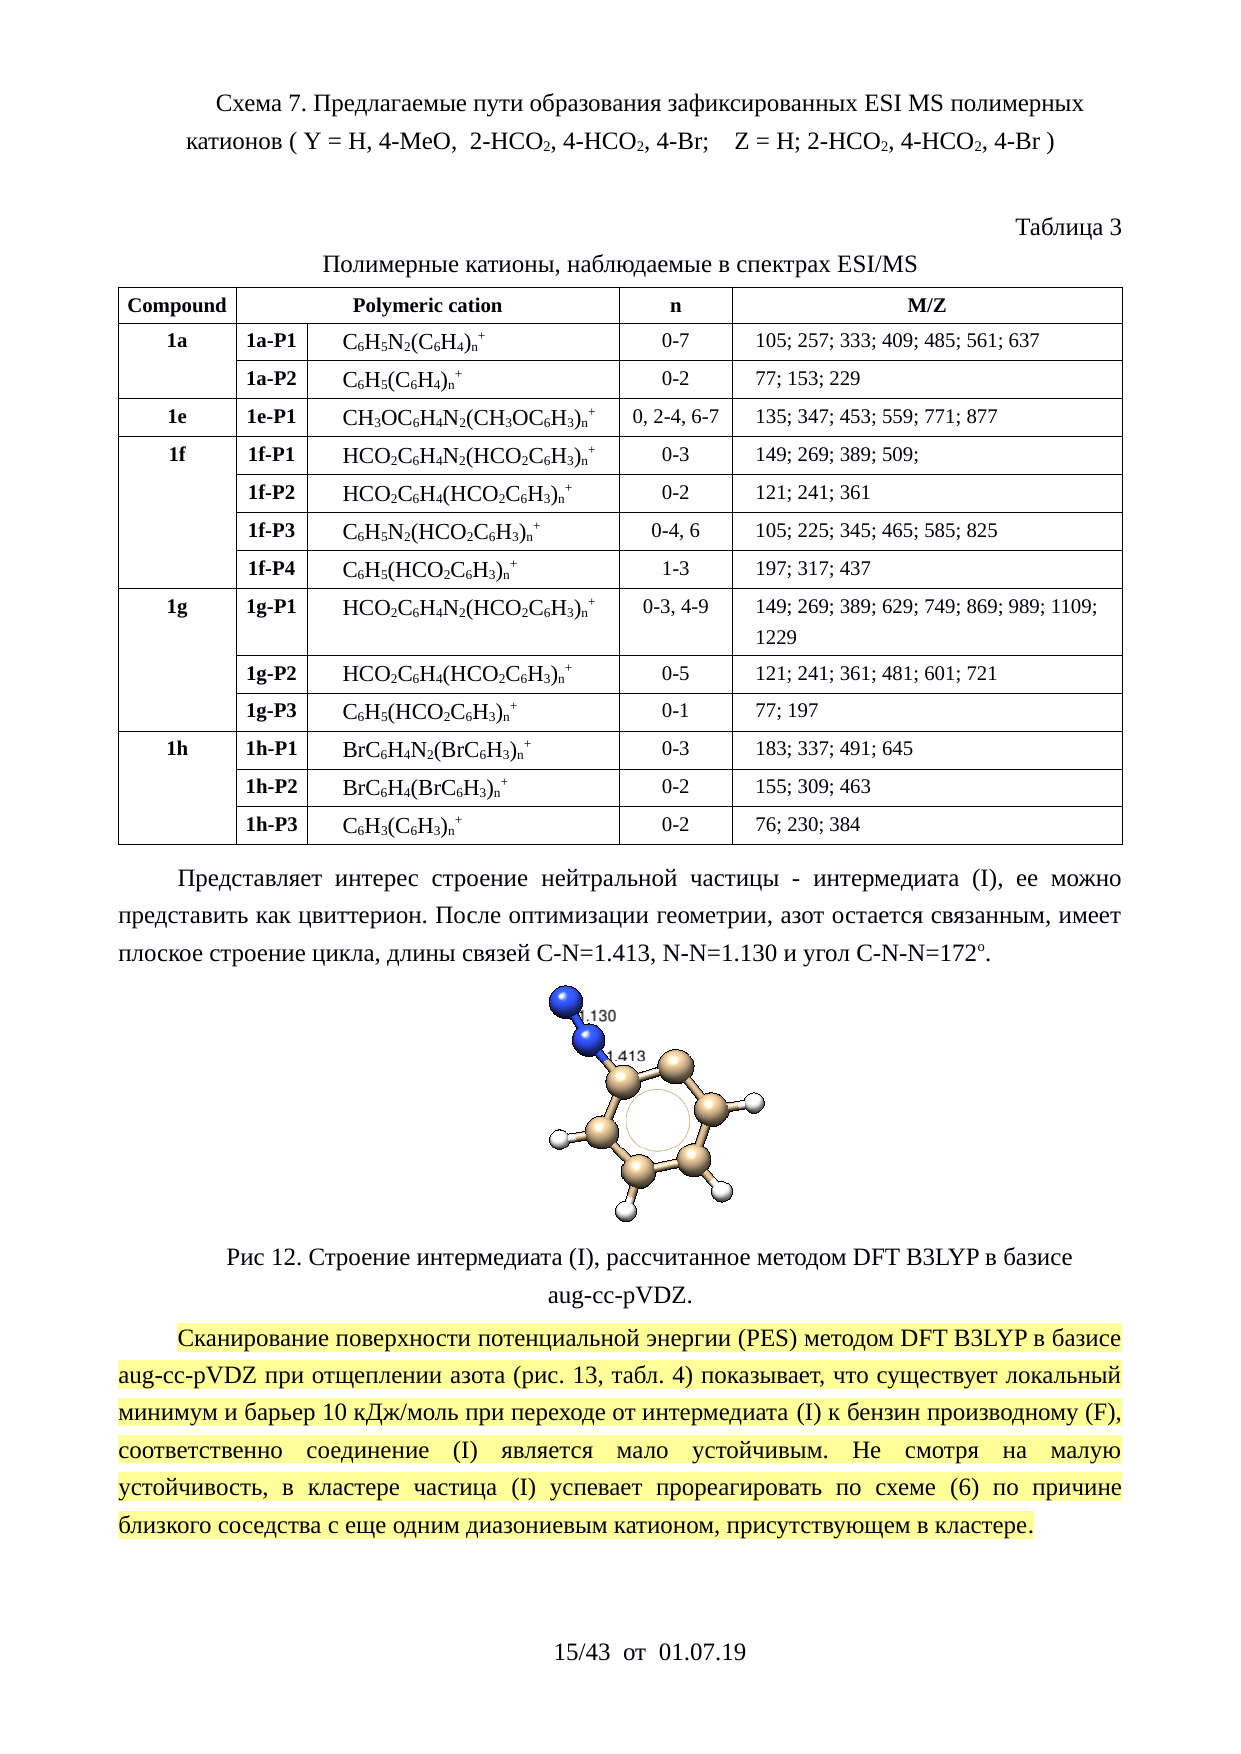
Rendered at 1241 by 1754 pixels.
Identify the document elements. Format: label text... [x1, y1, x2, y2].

table_cell 1-3 [620, 551, 732, 588]
table_cell 0-2 [620, 361, 732, 398]
table_cell 1h-P3 [237, 807, 307, 844]
table_cell 1f-P1 [237, 437, 307, 474]
text Представляет интерес строение нейтральной частицы - интермедиата (I), ее можно представить как цвиттерион. После оптимизации геометрии, азот остается связанным, имеет плоское строение цикла, длины связей C-N=1.413, N-N=1.130 и угол C-N-N=172o. [118, 863, 1122, 966]
table_cell 0-2 [620, 770, 732, 806]
table_cell 0-3, 4-9 [620, 589, 732, 655]
table_cell HCO2C6H4N2(HCO2C6H3)n+ [308, 589, 619, 655]
table_cell 149; 269; 389; 629; 749; 869; 989; 1109; 1229 [733, 589, 1122, 655]
table_cell HCO2C6H4(HCO2C6H3)n+ [308, 475, 619, 512]
text Сканирование поверхности потенциальной энергии (PES) методом DFT B3LYP в базисе aug‑cc‑pVDZ при отщеплении азота (рис. 13, табл. 4) показывает, что существует локальный минимум и барьер 10 кДж/моль при переходе от интермедиата (I) к бензин производному (F), соответственно соединение (I) является мало устойчивым. Не смотря на малую устойчивость, в кластере частица (I) успевает прореагировать по схеме (6) по причине близкого соседства с еще одним диазониевым катионом, присутствующем в кластере﻿. [118, 1323, 1122, 1544]
table_cell 0-4, 6 [620, 513, 732, 550]
table_cell 155; 309; 463 [733, 770, 1122, 806]
text Полимерные катионы, наблюдаемые в спектрах ESI/MS [118, 249, 1122, 278]
table_cell 197; 317; 437 [733, 551, 1122, 588]
table_cell 1f-P2 [237, 475, 307, 512]
table_cell CH3OC6H4N2(CH3OC6H3)n+ [308, 399, 619, 436]
table_cell 135; 347; 453; 559; 771; 877 [733, 399, 1122, 436]
table_cell 1a [119, 324, 236, 398]
table_cell 1f-P4 [237, 551, 307, 588]
picture [519, 975, 780, 1234]
table_cell 1a-P1 [237, 324, 307, 360]
table_cell C6H3(C6H3)n+ [308, 807, 619, 844]
table_cell 1g-P2 [237, 656, 307, 693]
table_cell 121; 241; 361 [733, 475, 1122, 512]
table_cell 0, 2-4, 6-7 [620, 399, 732, 436]
table_cell C6H5(HCO2C6H3)n+ [308, 694, 619, 731]
table_cell 105; 257; 333; 409; 485; 561; 637 [733, 324, 1122, 360]
table_cell BrC6H4(BrC6H3)n+ [308, 770, 619, 806]
table_cell 1h-P2 [237, 770, 307, 806]
table_cell 76; 230; 384 [733, 807, 1122, 844]
table_cell 1f-P3 [237, 513, 307, 550]
table_cell 121; 241; 361; 481; 601; 721 [733, 656, 1122, 693]
table_cell 105; 225; 345; 465; 585; 825 [733, 513, 1122, 550]
table_cell 0-1 [620, 694, 732, 731]
table_cell 1h-P1 [237, 732, 307, 768]
table_cell 0-7 [620, 324, 732, 360]
table_cell HCO2C6H4N2(HCO2C6H3)n+ [308, 437, 619, 474]
table_cell 0-3 [620, 437, 732, 474]
table_cell C6H5(C6H4)n+ [308, 361, 619, 398]
table_cell 0-2 [620, 475, 732, 512]
table_cell 149; 269; 389; 509; [733, 437, 1122, 474]
table_cell 77; 197 [733, 694, 1122, 731]
table_header Compound [119, 288, 236, 322]
table_cell C6H5N2(C6H4)n+ [308, 324, 619, 360]
table_header n [620, 288, 732, 322]
table_cell BrC6H4N2(BrC6H3)n+ [308, 732, 619, 768]
table_header M/Z [733, 288, 1122, 322]
table_cell C6H5N2(HCO2C6H3)n+ [308, 513, 619, 550]
table_header Polymeric cation [237, 288, 619, 322]
table_cell 0-2 [620, 807, 732, 844]
table_cell 1e-P1 [237, 399, 307, 436]
table_cell 1g-P3 [237, 694, 307, 731]
text Схема 7. Предлагаемые пути образования зафиксированных ESI MS полимерных катионов ( Y = H, 4-MeO, 2-HCO2, 4-HCO2, 4-Br; Z = H; 2-HCO2, 4-HCO2, 4-Br ) [118, 88, 1122, 154]
table_cell 77; 153; 229 [733, 361, 1122, 398]
table_cell 1f [119, 437, 236, 588]
text Рис 12. Строение интермедиата (I), рассчитанное методом DFT B3LYP в базисе aug‑cc‑pVDZ. [118, 1242, 1122, 1308]
table_cell 183; 337; 491; 645 [733, 732, 1122, 768]
table_cell C6H5(HCO2C6H3)n+ [308, 551, 619, 588]
text Таблица 3 [118, 212, 1122, 241]
table_cell 1g-P1 [237, 589, 307, 655]
table_cell 0-5 [620, 656, 732, 693]
table_cell 1e [119, 399, 236, 436]
table_cell 1g [119, 589, 236, 731]
table_cell HCO2C6H4(HCO2C6H3)n+ [308, 656, 619, 693]
table_cell 1h [119, 732, 236, 844]
table_cell 1a-P2 [237, 361, 307, 398]
table_cell 0-3 [620, 732, 732, 768]
